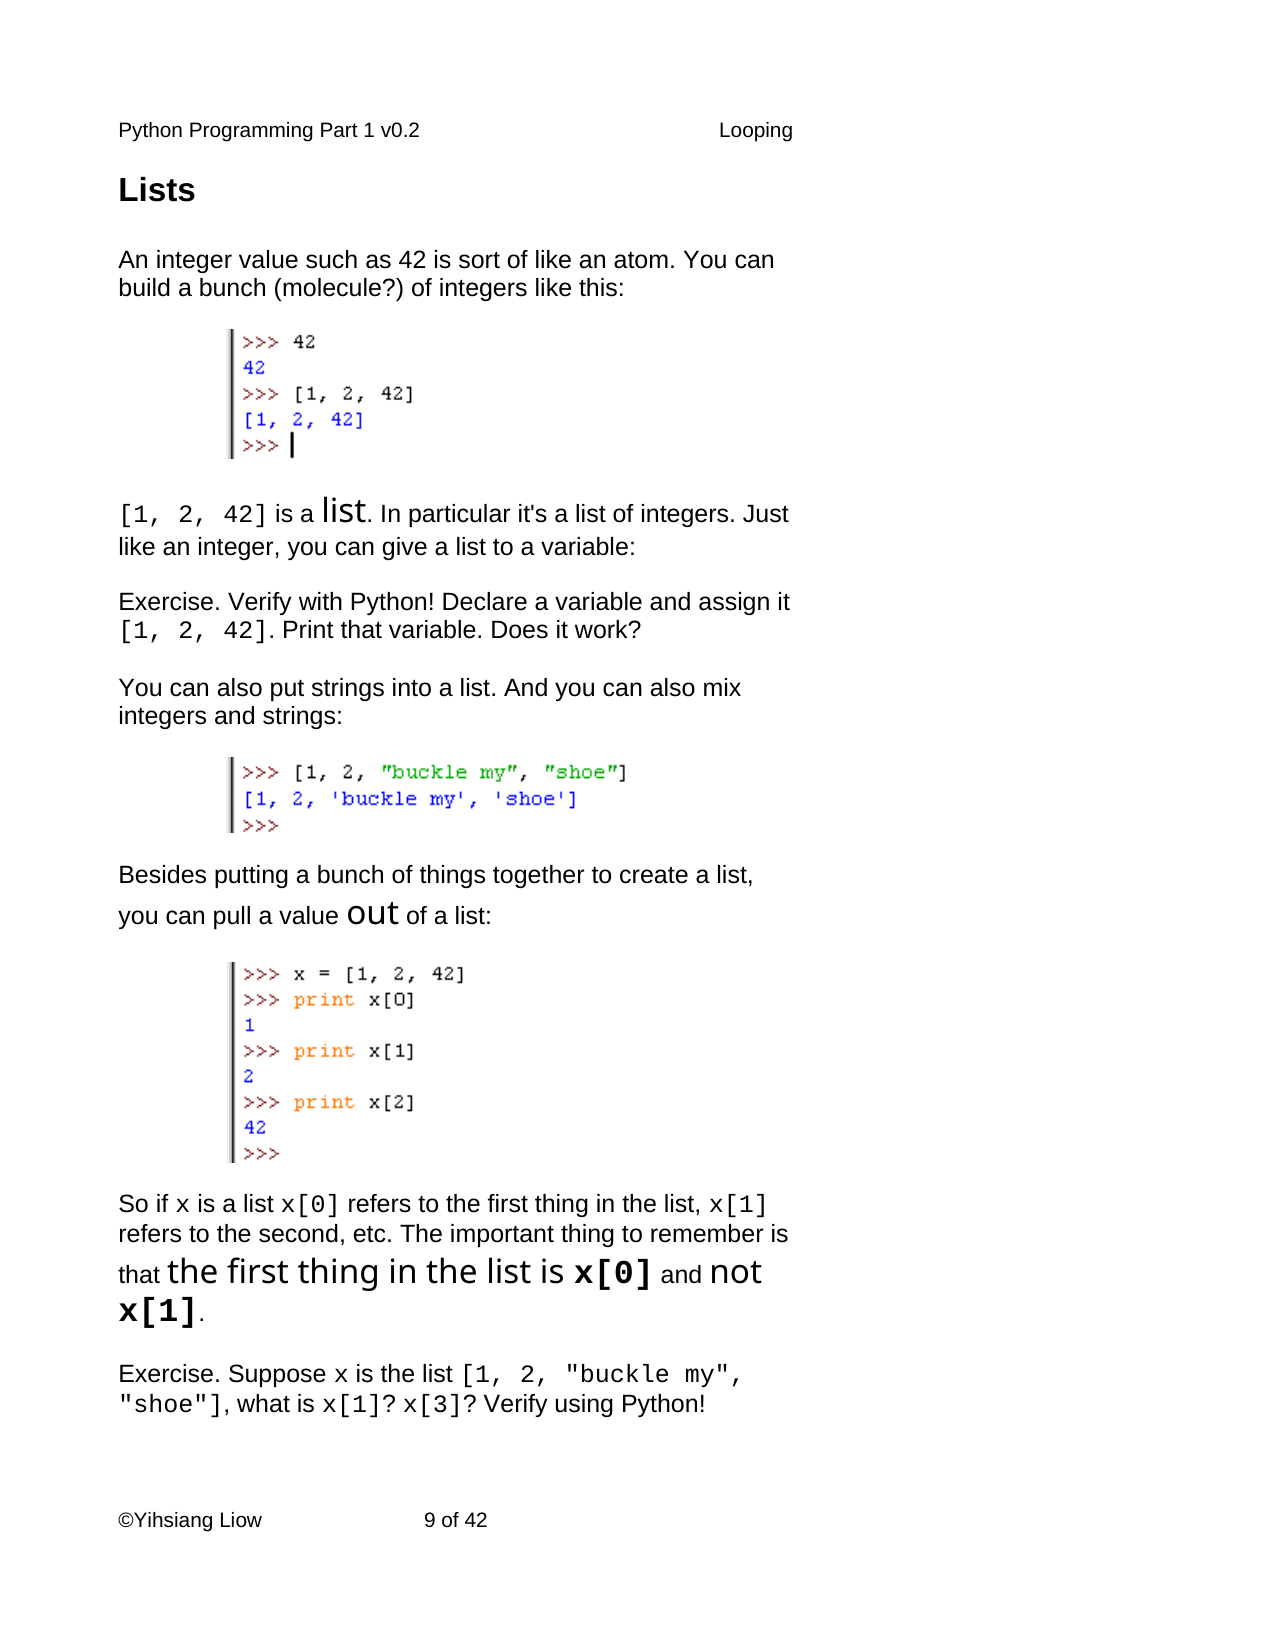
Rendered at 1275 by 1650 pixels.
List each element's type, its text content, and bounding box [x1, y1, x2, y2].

text [1, 2, 42] is a list. In particular it's a list of integers. Just like an integer, you can give a list to a variable: [118, 487, 793, 560]
text So if x is a list x[0] refers to the first thing in the list, x[1] refers to the second, etc. The important thing to remember is that the first thing in the list is x[0] and not x[1]. [118, 1190, 793, 1332]
text Exercise. Suppose x is the list [1, 2, "buckle my", "shoe"], what is x[1]? x[3]? Verify using Python! [118, 1359, 793, 1420]
text You can also put strings into a list. And you can also mix integers and strings: [118, 674, 793, 730]
text An integer value such as 42 is sort of like an atom. You can build a bunch (molecule?) of integers like this: [118, 245, 793, 301]
text Lists [118, 171, 793, 208]
text Besides putting a bunch of things together to create a list, you can pull a value out of a list: [118, 861, 793, 934]
text Exercise. Verify with Python! Declare a variable and assign it [1, 2, 42]. Print that variable. Does it work? [118, 588, 793, 646]
